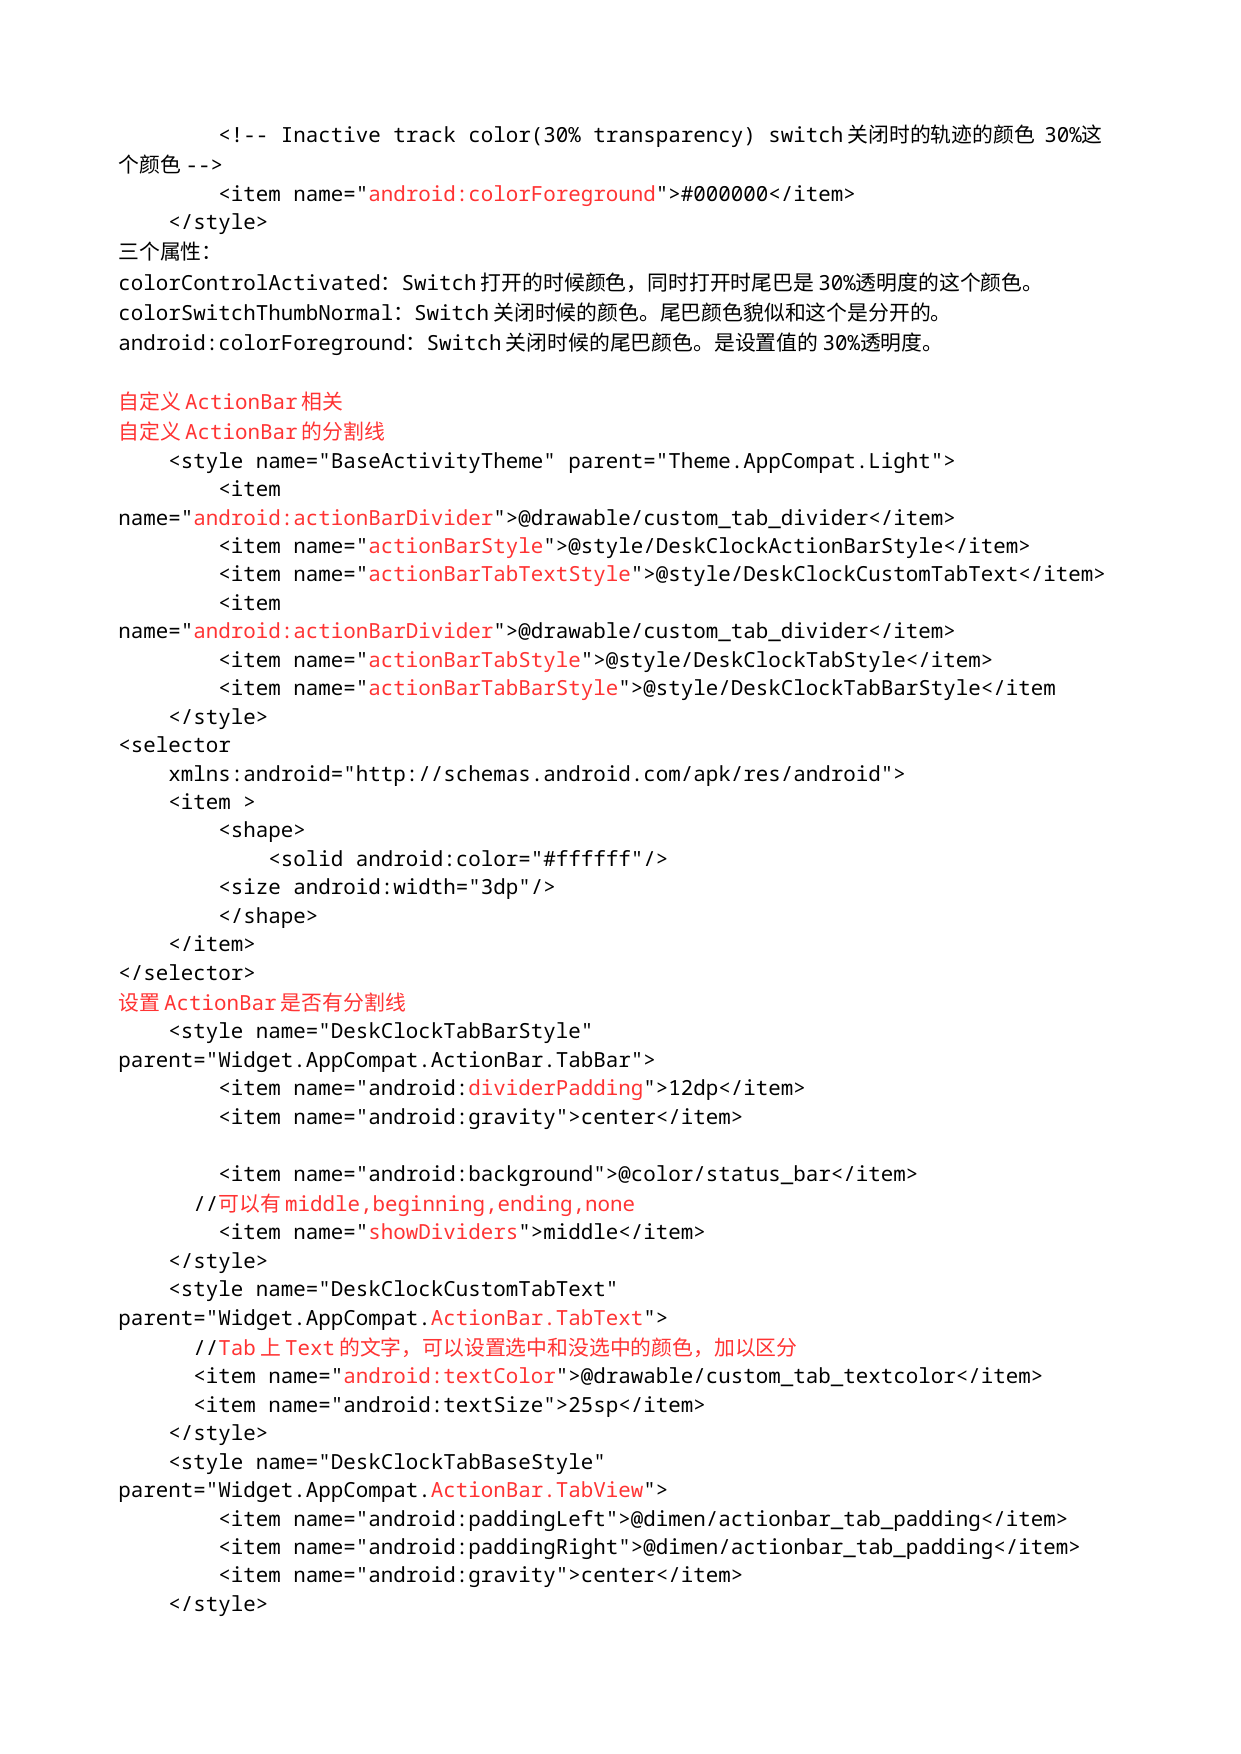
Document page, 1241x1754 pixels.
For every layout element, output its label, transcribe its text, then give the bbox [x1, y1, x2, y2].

text <item name="android:paddingLeft">@dimen/actionbar_tab_padding</item> [118, 1504, 1122, 1532]
text <item name="android:actionBarDivider">@drawable/custom_tab_divider</item> [118, 588, 1122, 645]
text <item name="actionBarStyle">@style/DeskClockActionBarStyle</item> [118, 531, 1122, 559]
text <item name="android:gravity">center</item> [118, 1102, 1122, 1130]
text <item > [118, 787, 1122, 816]
text <selector [118, 730, 1122, 759]
text <style name="DeskClockTabBarStyle" parent="Widget.AppCompat.ActionBar.TabBar"> [118, 1016, 1122, 1073]
text </style> [118, 1589, 1122, 1617]
text </style> [118, 702, 1122, 730]
text android:colorForeground：Switch关闭时候的尾巴颜色。是设置值的30%透明度。 [118, 326, 1122, 357]
text <item name="android:dividerPadding">12dp</item> [118, 1073, 1122, 1102]
text </shape> [118, 901, 1122, 929]
text <!-- Inactive track color(30% transparency) switch关闭时的轨迹的颜色 30%这个颜色 --> [118, 118, 1122, 179]
text <solid android:color="#ffffff"/> [118, 844, 1122, 872]
text colorControlActivated：Switch打开的时候颜色，同时打开时尾巴是30%透明度的这个颜色。 [118, 266, 1122, 296]
text 三个属性： [118, 236, 1122, 266]
text <item name="android:textColor">@drawable/custom_tab_textcolor</item> [118, 1361, 1122, 1390]
text //可以有middle,beginning,ending,none [118, 1187, 1122, 1217]
text <item name="showDividers">middle</item> [118, 1217, 1122, 1246]
text 自定义ActionBar的分割线 [118, 416, 1122, 446]
text </style> [118, 1418, 1122, 1447]
text </selector> [118, 958, 1122, 986]
text </style> <style name="DeskClockCustomTabText" parent="Widget.AppCompat.ActionBar.TabText"> [118, 1246, 1122, 1331]
text 自定义ActionBar相关 [118, 385, 1122, 416]
text <item name="actionBarTabStyle">@style/DeskClockTabStyle</item> [118, 645, 1122, 673]
text <shape> [118, 816, 1122, 844]
text <item name="actionBarTabBarStyle">@style/DeskClockTabBarStyle</item [118, 673, 1122, 702]
text <item name="android:actionBarDivider">@drawable/custom_tab_divider</item> [118, 474, 1122, 531]
text <item name="android:paddingRight">@dimen/actionbar_tab_padding</item> [118, 1532, 1122, 1561]
text </style> [118, 207, 1122, 236]
text <item name="android:textSize">25sp</item> [118, 1390, 1122, 1418]
text colorSwitchThumbNormal：Switch关闭时候的颜色。尾巴颜色貌似和这个是分开的。 [118, 296, 1122, 326]
text <item name="android:colorForeground">#000000</item> [118, 179, 1122, 207]
text <style name="DeskClockTabBaseStyle" parent="Widget.AppCompat.ActionBar.TabView"> [118, 1447, 1122, 1504]
text xmlns:android="http://schemas.android.com/apk/res/android"> [118, 759, 1122, 787]
text //Tab上Text的文字，可以设置选中和没选中的颜色，加以区分 [118, 1331, 1122, 1361]
text <item name="actionBarTabTextStyle">@style/DeskClockCustomTabText</item> [118, 559, 1122, 588]
text <item name="android:gravity">center</item> [118, 1561, 1122, 1589]
text <size android:width="3dp"/> [118, 872, 1122, 901]
text <style name="BaseActivityTheme" parent="Theme.AppCompat.Light"> [118, 446, 1122, 474]
text </item> [118, 929, 1122, 958]
text <item name="android:background">@color/status_bar</item> [118, 1159, 1122, 1187]
text 设置ActionBar是否有分割线 [118, 986, 1122, 1016]
